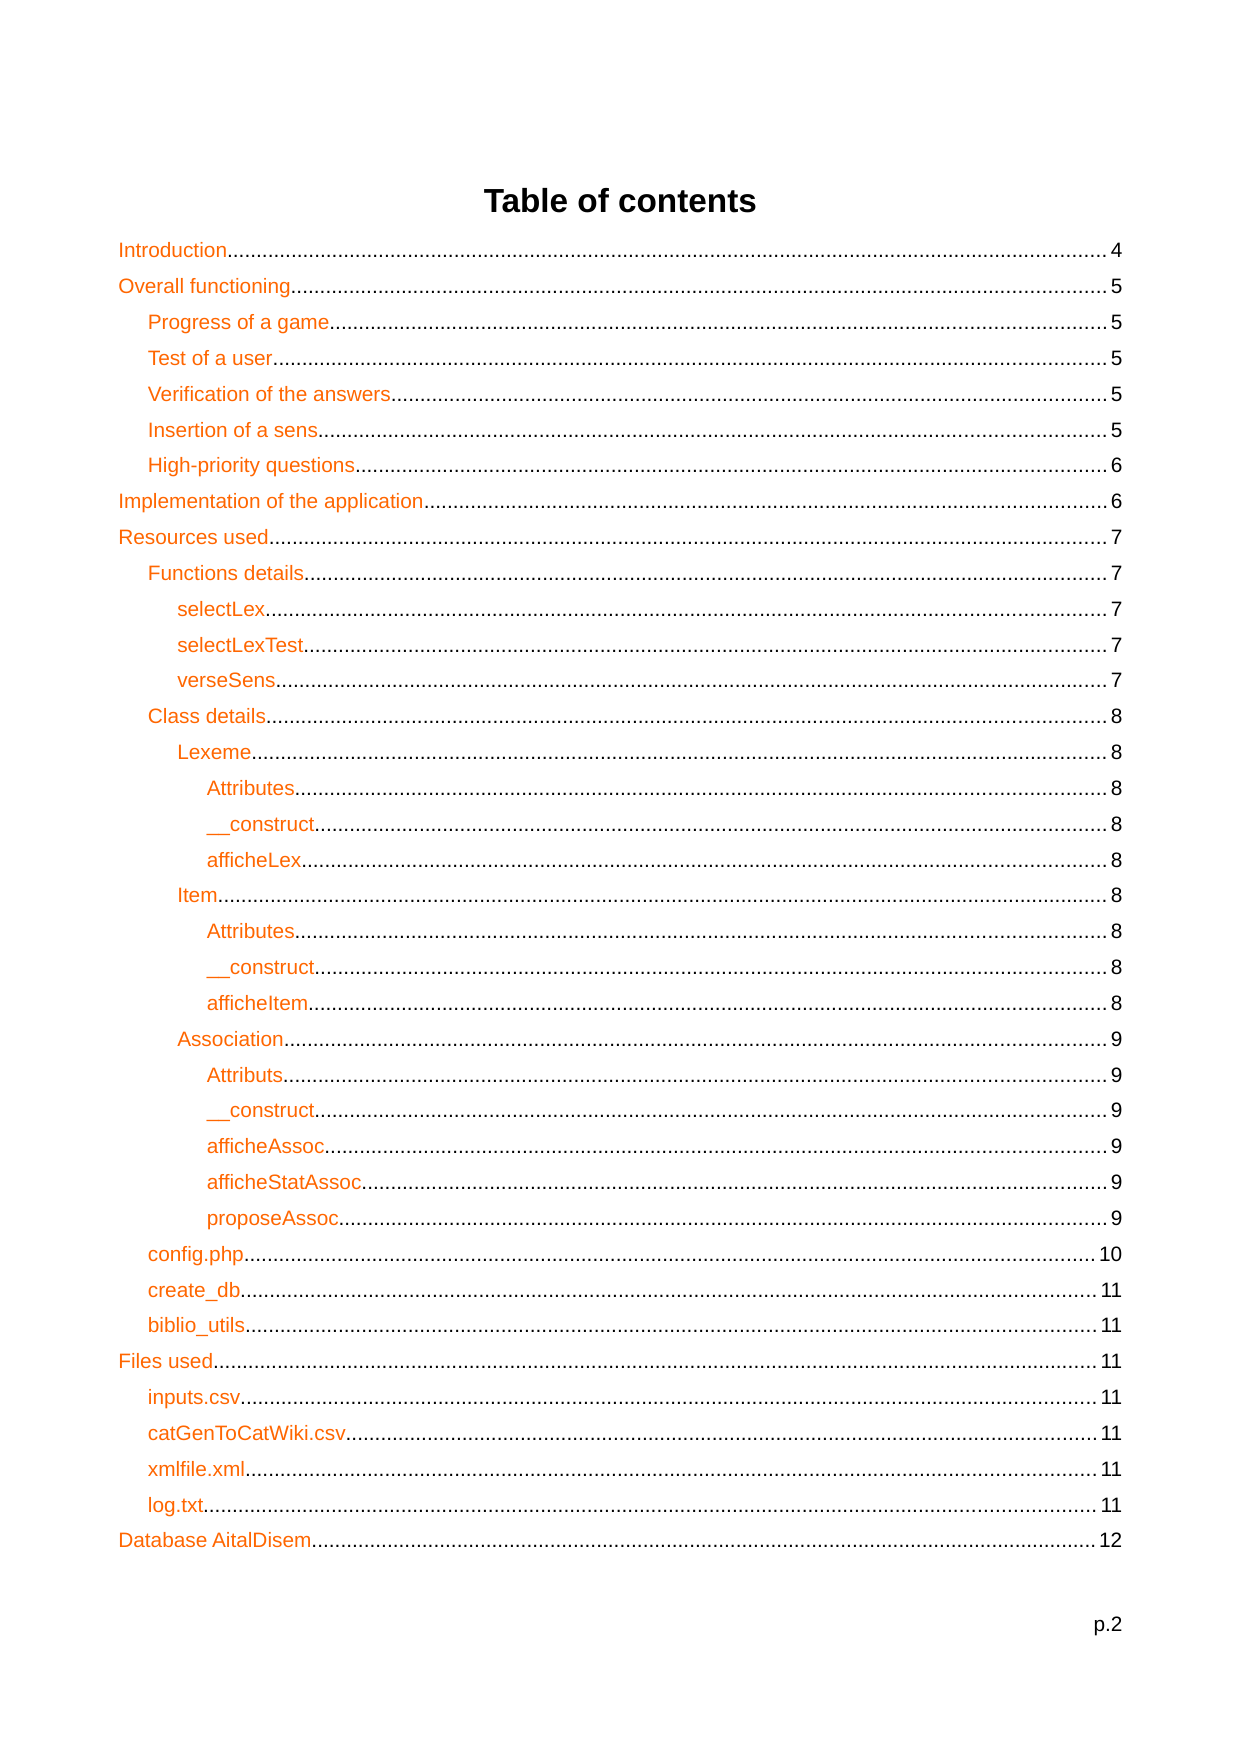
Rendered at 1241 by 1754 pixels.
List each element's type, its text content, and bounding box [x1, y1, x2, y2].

text proposeAssoc 9 [207, 1206, 1122, 1230]
text log.txt 11 [148, 1492, 1122, 1516]
text Attributes 8 [207, 776, 1122, 800]
text verseSens 7 [177, 668, 1122, 692]
text High-priority questions 6 [148, 453, 1122, 477]
text catGenToCatWiki.csv 11 [148, 1421, 1122, 1445]
text afficheItem 8 [207, 991, 1122, 1015]
text Test of a user 5 [148, 346, 1122, 370]
text selectLexTest 7 [177, 632, 1122, 656]
text biblio_utils 11 [148, 1313, 1122, 1337]
text Lexeme 8 [177, 740, 1122, 764]
text Progress of a game 5 [148, 310, 1122, 334]
text Class details 8 [148, 704, 1122, 728]
text Implementation of the application 6 [118, 489, 1122, 513]
text Insertion of a sens 5 [148, 417, 1122, 441]
text afficheStatAssoc 9 [207, 1170, 1122, 1194]
text xmlfile.xml 11 [148, 1457, 1122, 1481]
text Attributes 8 [207, 919, 1122, 943]
text Database AitalDisem 12 [118, 1528, 1122, 1552]
text Association 9 [177, 1027, 1122, 1051]
subtitle Table of contents [118, 181, 1122, 220]
text config.php 10 [148, 1242, 1122, 1266]
text __construct 8 [207, 812, 1122, 836]
text __construct 8 [207, 955, 1122, 979]
text afficheAssoc 9 [207, 1134, 1122, 1158]
text create_db 11 [148, 1277, 1122, 1301]
text Verification of the answers 5 [148, 382, 1122, 406]
text Item 8 [177, 883, 1122, 907]
text Attributs 9 [207, 1062, 1122, 1086]
text Resources used 7 [118, 525, 1122, 549]
text selectLex 7 [177, 597, 1122, 621]
text Files used 11 [118, 1349, 1122, 1373]
text Functions details 7 [148, 561, 1122, 585]
text Overall functioning 5 [118, 274, 1122, 298]
text afficheLex 8 [207, 847, 1122, 871]
text __construct 9 [207, 1098, 1122, 1122]
text inputs.csv 11 [148, 1385, 1122, 1409]
text Introduction 4 [118, 238, 1122, 262]
